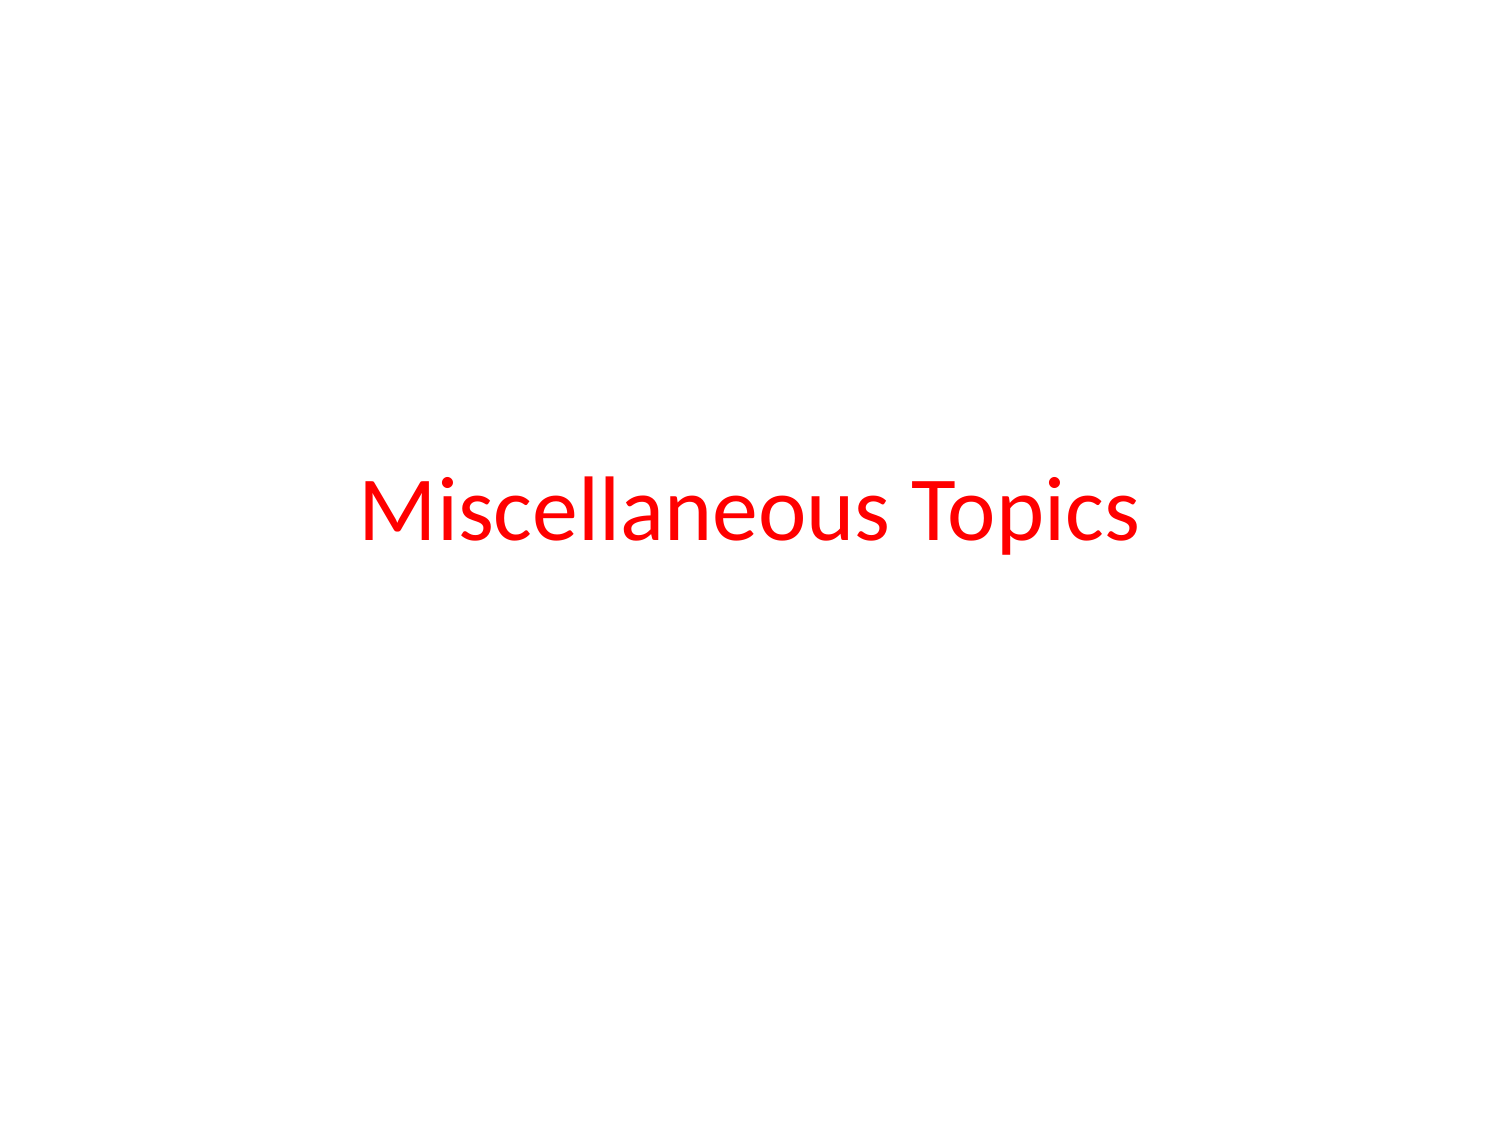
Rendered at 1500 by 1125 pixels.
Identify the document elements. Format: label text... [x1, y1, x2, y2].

text_box Miscellaneous Topics [75, 396, 1425, 613]
